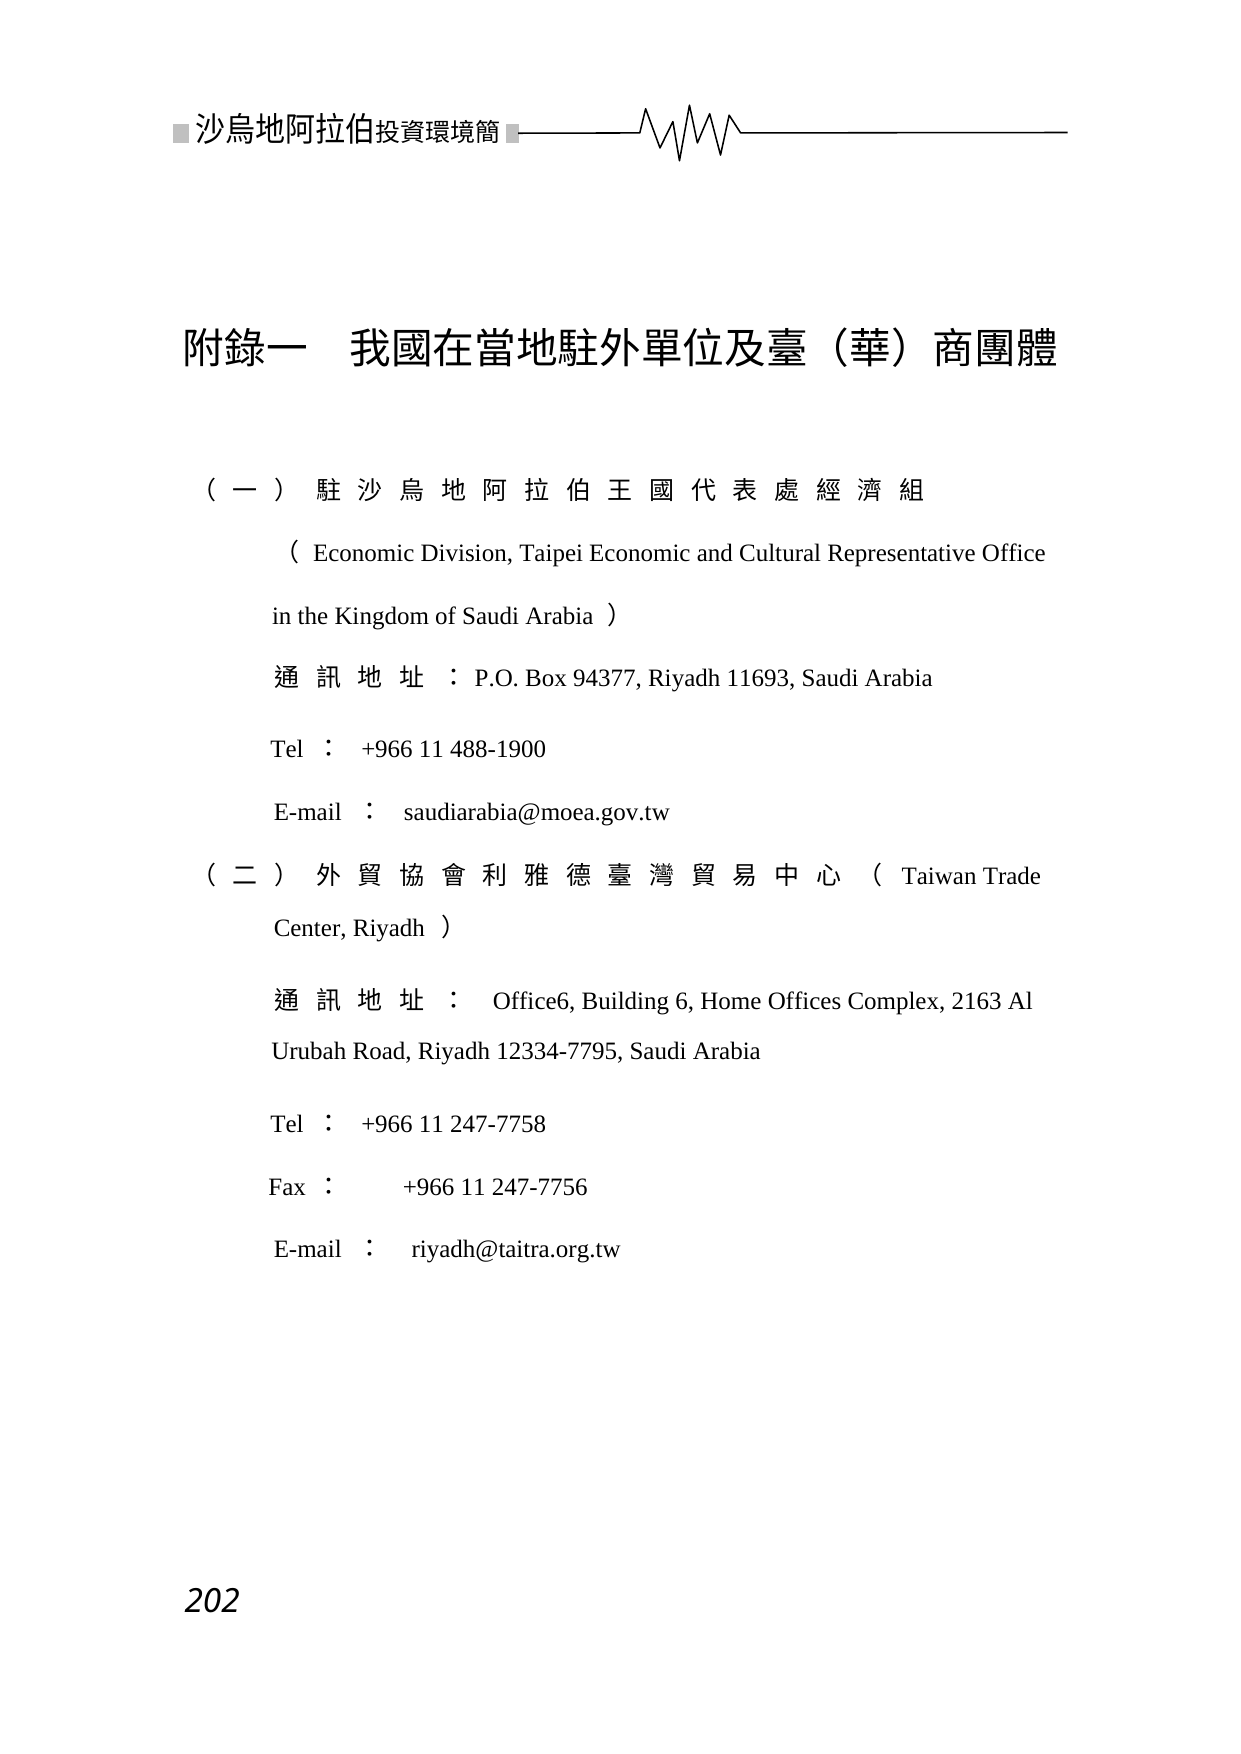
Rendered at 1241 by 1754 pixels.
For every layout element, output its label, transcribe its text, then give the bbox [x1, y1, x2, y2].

text Fax： +966 11 247-7756 [258, 1134, 1058, 1197]
text Tel：+966 11 247-7758 [258, 1072, 1058, 1134]
text （一）駐沙烏地阿拉伯王國代表處經濟組（Economic Division, Taipei Economic and Cultural Representative Office in the Kingdom of Saudi Arabia） [183, 447, 1058, 634]
text （二）外貿協會利雅德臺灣貿易中心（Taiwan Trade Center, Riyadh） [183, 822, 1058, 947]
text 通訊地址：P.O. Box 94377, Riyadh 11693, Saudi Arabia [258, 634, 1058, 697]
text 通訊地址：Office6, Building 6, Home Offices Complex, 2163 Al Urubah Road, Riyadh 12334-7795, Saudi Arabia [258, 947, 1058, 1072]
text E-mail：riyadh@taitra.org.tw [258, 1197, 1058, 1259]
text E-mail：saudiarabia@moea.gov.tw [258, 759, 1058, 822]
text 附錄一 我國在當地駐外單位及臺（華）商團體 [183, 304, 1058, 366]
text Tel：+966 11 488-1900 [258, 697, 1058, 759]
